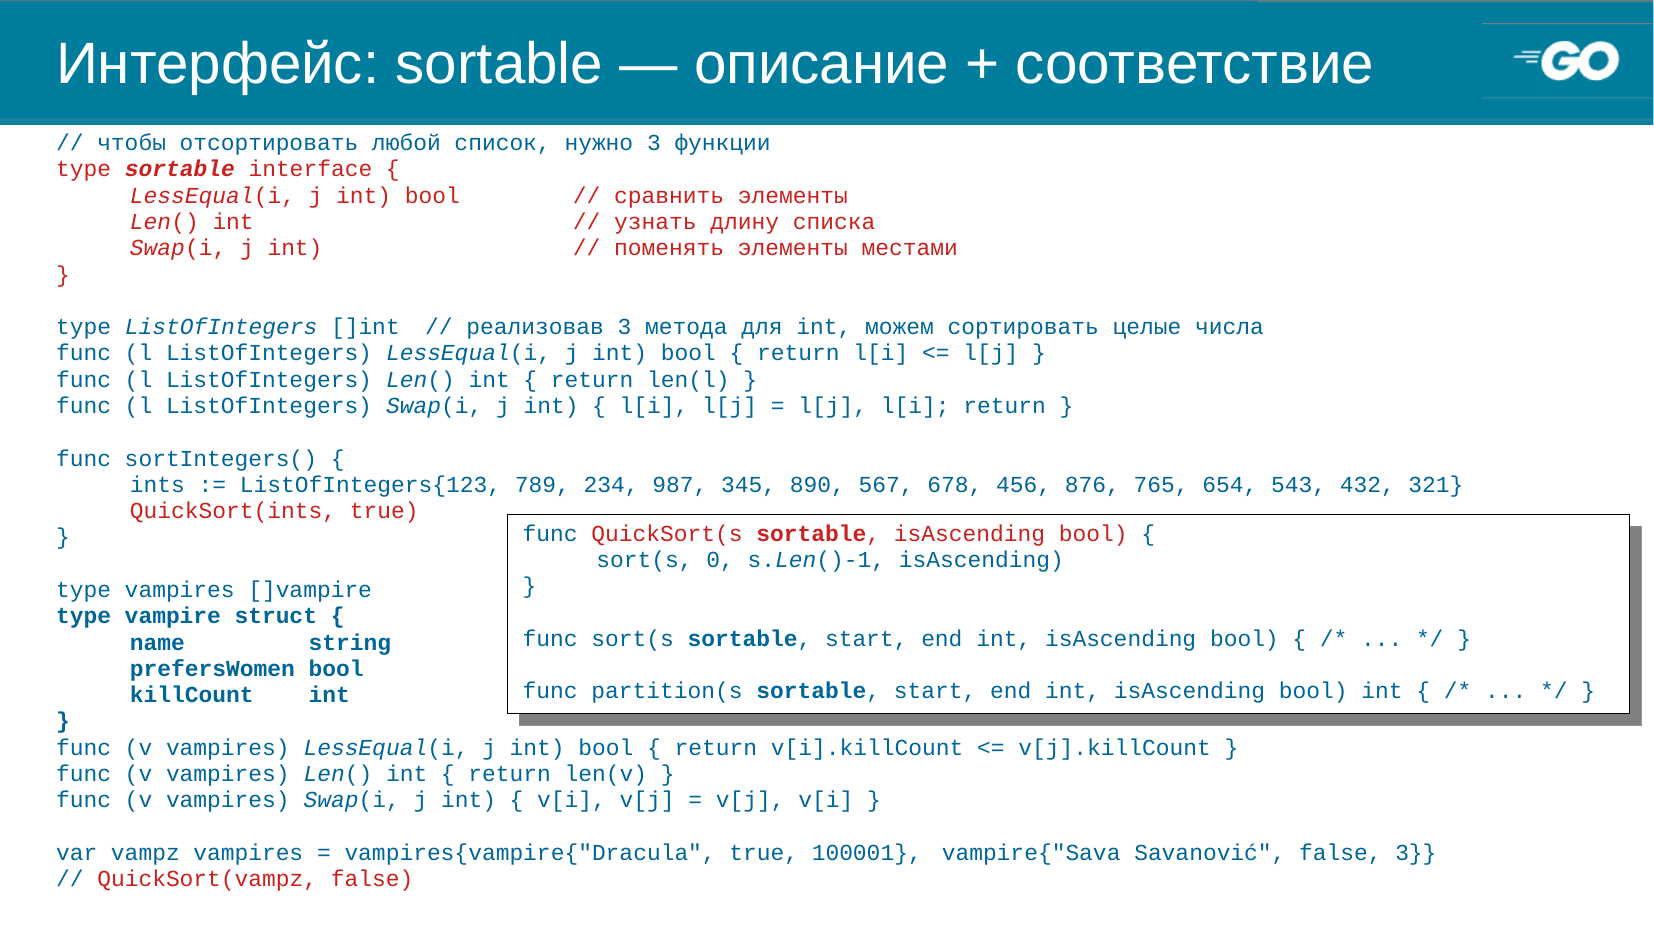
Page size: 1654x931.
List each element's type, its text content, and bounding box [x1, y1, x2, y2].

text_box // чтобы отсортировать любой список, нужно 3 функции type sortable interface { LessEqual(i, j int) bool // сравнить элементы Len() int // узнать длину списка Swap(i, j int) // поменять элементы местами } type ListOfIntegers []int // реализовав 3 метода для int, можем сортировать целые числа func (l ListOfIntegers) LessEqual(i, j int) bool { return l[i] <= l[j] } func (l ListOfIntegers) Len() int { return len(l) } func (l ListOfIntegers) Swap(i, j int) { l[i], l[j] = l[j], l[i]; return } func sortIntegers() { ints := ListOfIntegers{123, 789, 234, 987, 345, 890, 567, 678, 456, 876, 765, 654, 543, 432, 321} QuickSort(ints, true) } type vampires []vampire type vampire struct { name string prefersWomen bool killCount int } func (v vampires) LessEqual(i, j int) bool { return v[i].killCount <= v[j].killCount } func (v vampires) Len() int { return len(v) } func (v vampires) Swap(i, j int) { v[i], v[j] = v[j], v[i] } var vampz vampires = vampires{vampire{"Dracula", true, 100001}, vampire{"Sava Savanović", false, 3}} // QuickSort(vampz, false) [41, 124, 1625, 901]
picture [1542, 41, 1619, 81]
text_box func QuickSort(s sortable, isAscending bool) { sort(s, 0, s.Len()-1, isAscending) } func sort(s sortable, start, end int, isAscending bool) { /* ... */ } func partition(s sortable, start, end int, isAscending bool) int { /* ... */ } [507, 514, 1630, 714]
text_box Интерфейс: sortable — описание + соответствие [41, 23, 1495, 104]
